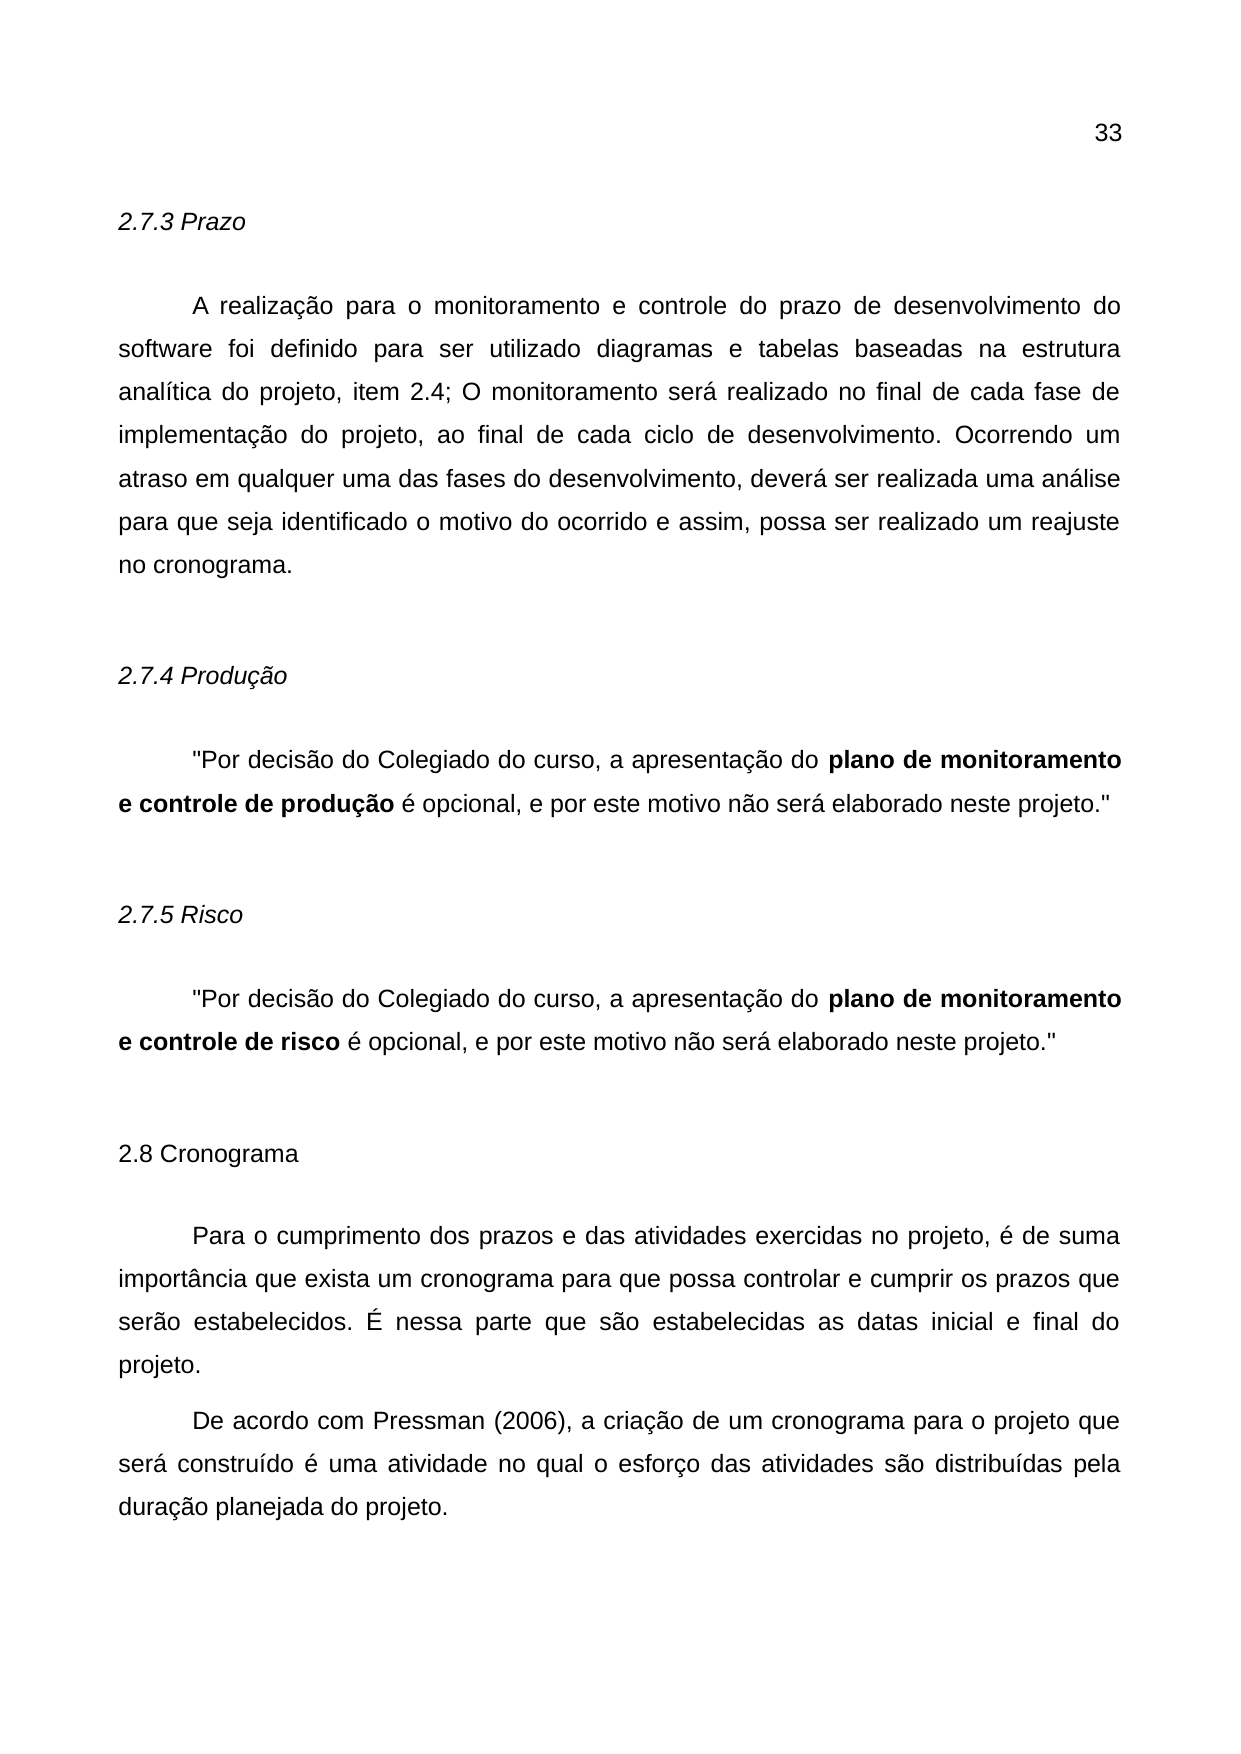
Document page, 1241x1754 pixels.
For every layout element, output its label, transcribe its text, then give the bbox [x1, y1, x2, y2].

text Para o cumprimento dos prazos e das atividades exercidas no projeto, é de suma importância que exista um cronograma para que possa controlar e cumprir os prazos que serão estabelecidos. É nessa parte que são estabelecidas as datas inicial e final do projeto. [118, 1221, 1122, 1379]
text De acordo com Pressman (2006), a criação de um cronograma para o projeto que será construído é uma atividade no qual o esforço das atividades são distribuídas pela duração planejada do projeto. [118, 1406, 1122, 1521]
text A realização para o monitoramento e controle do prazo de desenvolvimento do software foi definido para ser utilizado diagramas e tabelas baseadas na estrutura analítica do projeto, item 2.4; O monitoramento será realizado no final de cada fase de implementação do projeto, ao final de cada ciclo de desenvolvimento. Ocorrendo um atraso em qualquer uma das fases do desenvolvimento, deverá ser realizada uma análise para que seja identificado o motivo do ocorrido e assim, possa ser realizado um reajuste no cronograma. [118, 291, 1122, 578]
subtitle 2.7.5 Risco [118, 900, 1122, 928]
subtitle 2.7.3 Prazo [118, 207, 1122, 235]
subtitle 2.7.4 Produção [118, 661, 1122, 690]
text "Por decisão do Colegiado do curso, a apresentação do plano de monitoramento e controle de risco é opcional, e por este motivo não será elaborado neste projeto." [118, 984, 1122, 1056]
text "Por decisão do Colegiado do curso, a apresentação do plano de monitoramento e controle de produção é opcional, e por este motivo não será elaborado neste projeto." [118, 745, 1122, 817]
subtitle 2.8 Cronograma [118, 1138, 1122, 1167]
